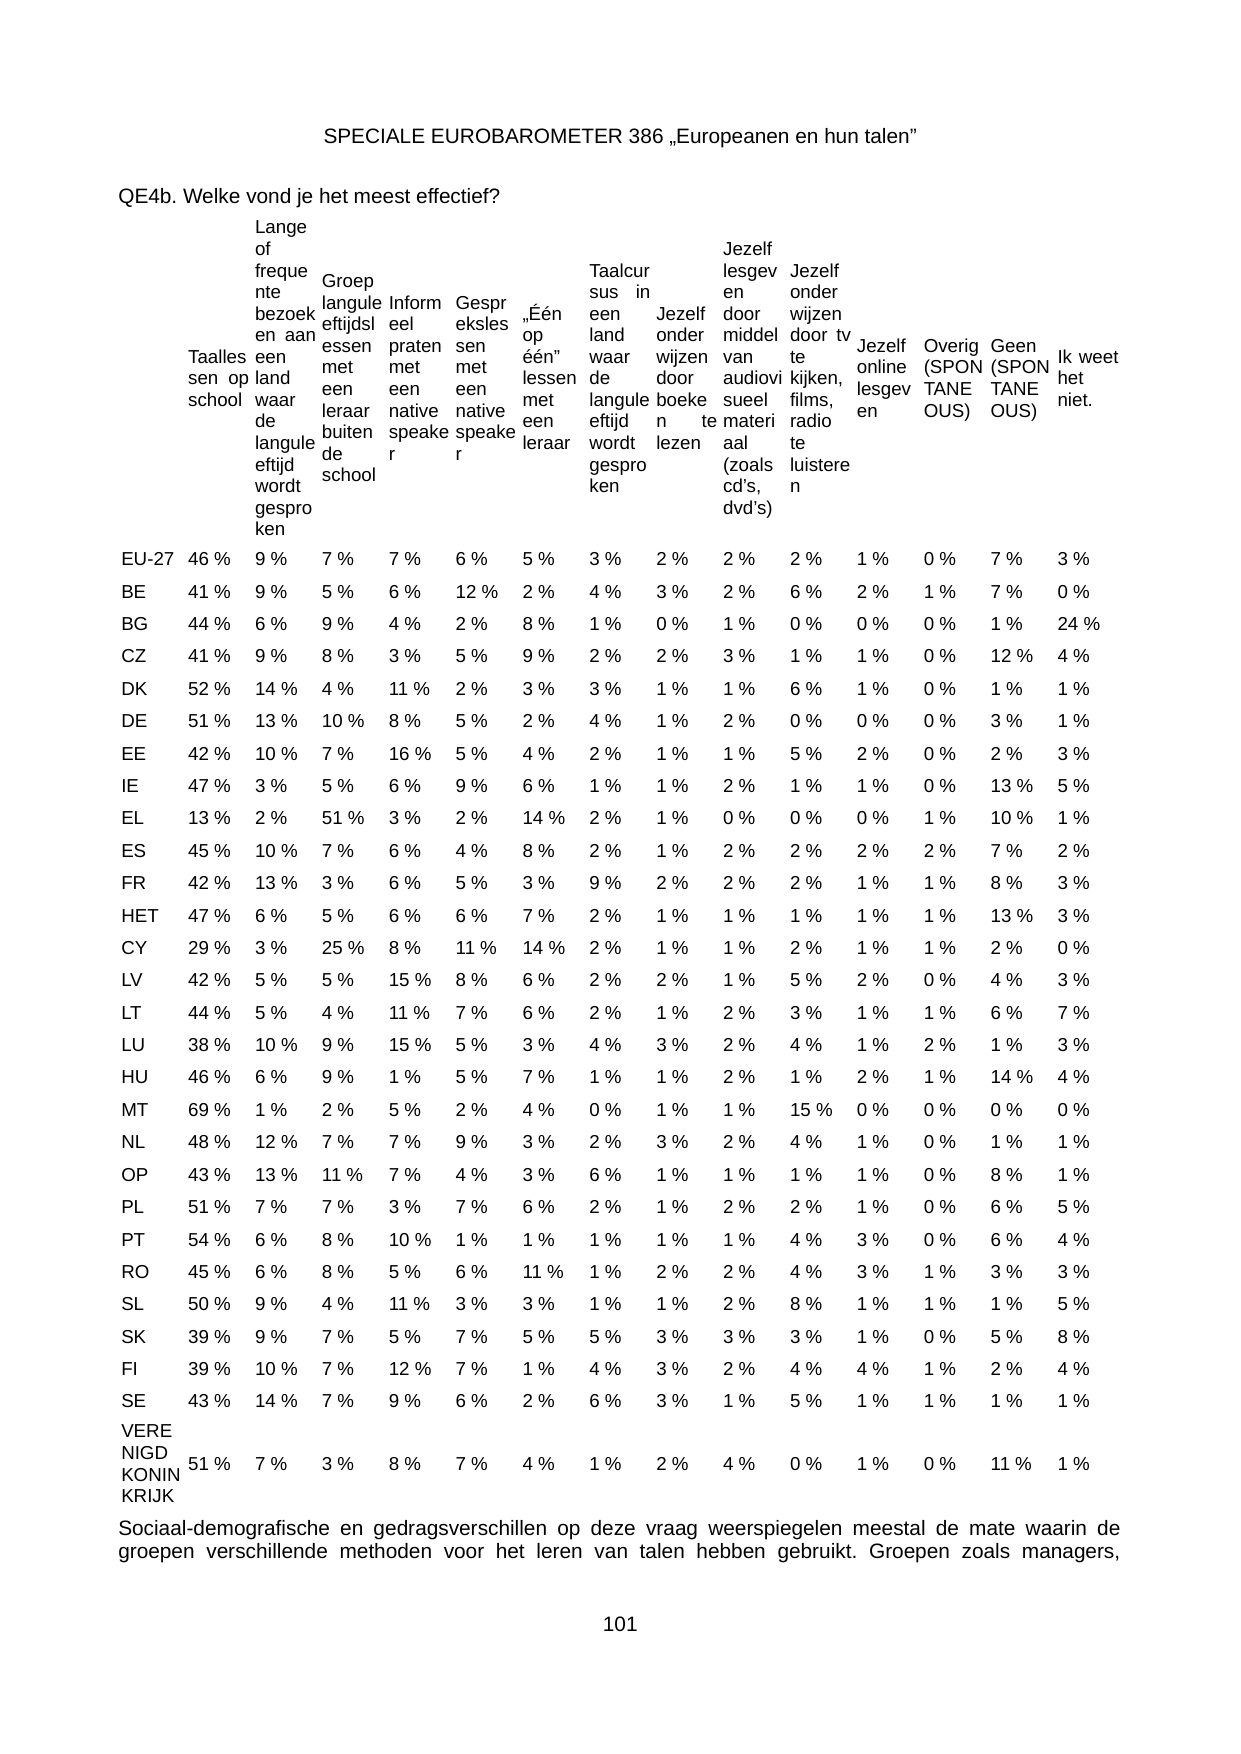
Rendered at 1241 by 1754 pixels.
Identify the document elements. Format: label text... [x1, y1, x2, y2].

table_cell 4 % [1054, 1223, 1121, 1255]
table_cell 1 % [1054, 802, 1121, 834]
table_cell 5 % [319, 575, 386, 607]
table_cell 47 % [185, 769, 252, 802]
table_cell 2 % [586, 964, 653, 996]
table_cell 4 % [386, 608, 452, 640]
table_cell 9 % [586, 867, 653, 899]
table_cell 7 % [319, 1191, 386, 1223]
table_cell 1 % [854, 672, 921, 704]
table_cell 3 % [720, 1320, 787, 1352]
table_cell 7 % [519, 1061, 586, 1093]
table_cell 8 % [519, 608, 586, 640]
table_cell 5 % [453, 867, 519, 899]
table_cell 43 % [185, 1385, 252, 1417]
table_cell 1 % [586, 1061, 653, 1093]
table_cell 4 % [854, 1353, 921, 1385]
table_cell 1 % [921, 802, 987, 834]
table_cell 8 % [519, 834, 586, 867]
table_cell 3 % [1054, 737, 1121, 769]
table_cell 2 % [653, 1417, 720, 1509]
table_cell 2 % [787, 931, 854, 964]
table_cell 0 % [787, 1417, 854, 1509]
table_cell 4 % [1054, 1353, 1121, 1385]
table_cell 4 % [519, 1093, 586, 1126]
table_header Geen (SPONTANEOUS) [988, 213, 1054, 543]
table_cell 1 % [1054, 672, 1121, 704]
table_cell 1 % [988, 1385, 1054, 1417]
table_cell 1 % [854, 899, 921, 931]
table_cell 3 % [319, 1417, 386, 1509]
table_cell 2 % [720, 705, 787, 737]
table_cell 3 % [252, 931, 319, 964]
table_cell 7 % [319, 1320, 386, 1352]
table_header Taalcursus in een land waar de languleeftijd wordt gesproken [586, 213, 653, 543]
table_cell 1 % [1054, 1158, 1121, 1191]
table_cell 7 % [988, 834, 1054, 867]
table_cell 0 % [586, 1093, 653, 1126]
table_cell 38 % [185, 1029, 252, 1061]
table_cell 9 % [319, 608, 386, 640]
table_cell 2 % [854, 1061, 921, 1093]
table_cell 1 % [720, 672, 787, 704]
table_cell 0 % [921, 608, 987, 640]
table_cell 2 % [720, 543, 787, 575]
table_cell 6 % [988, 1191, 1054, 1223]
text Sociaal-demografische en gedragsverschillen op deze vraag weerspiegelen meestal de mate waarin de groepen verschillende methoden voor het leren van talen hebben gebruikt. Groepen zoals managers, [118, 1515, 1122, 1563]
table_cell 25 % [319, 931, 386, 964]
table_cell 6 % [386, 575, 452, 607]
table_cell 0 % [787, 705, 854, 737]
table_cell SK [118, 1320, 185, 1352]
table_cell 8 % [988, 1158, 1054, 1191]
table_cell 0 % [787, 802, 854, 834]
table_cell 8 % [319, 1223, 386, 1255]
table_cell 2 % [653, 964, 720, 996]
table_cell 15 % [787, 1093, 854, 1126]
table_cell 6 % [453, 899, 519, 931]
table_cell 2 % [586, 834, 653, 867]
table_cell 2 % [720, 1255, 787, 1288]
table_cell 1 % [653, 1093, 720, 1126]
table_cell 5 % [1054, 1191, 1121, 1223]
table_cell 2 % [720, 1353, 787, 1385]
table_cell 5 % [787, 964, 854, 996]
table_cell 3 % [586, 543, 653, 575]
table_cell 4 % [519, 737, 586, 769]
table_cell 9 % [252, 1320, 319, 1352]
table_cell 1 % [653, 834, 720, 867]
table_cell 45 % [185, 834, 252, 867]
table_cell 6 % [988, 996, 1054, 1028]
table_cell 2 % [653, 640, 720, 672]
table_cell LV [118, 964, 185, 996]
table_cell 1 % [854, 931, 921, 964]
table_cell 0 % [921, 1191, 987, 1223]
table_cell CY [118, 931, 185, 964]
table_cell 3 % [386, 640, 452, 672]
table_cell 41 % [185, 575, 252, 607]
table_cell 44 % [185, 996, 252, 1028]
table_cell 5 % [252, 964, 319, 996]
table_cell 6 % [586, 1158, 653, 1191]
table_cell 7 % [453, 1191, 519, 1223]
table_cell 1 % [586, 608, 653, 640]
table_cell DE [118, 705, 185, 737]
table_cell 0 % [921, 1126, 987, 1158]
table_cell FI [118, 1353, 185, 1385]
table_cell 2 % [720, 834, 787, 867]
table_cell 1 % [854, 543, 921, 575]
table_cell 10 % [252, 834, 319, 867]
table_cell 39 % [185, 1353, 252, 1385]
table_cell 43 % [185, 1158, 252, 1191]
table_cell 0 % [854, 608, 921, 640]
table_cell 3 % [1054, 899, 1121, 931]
table_cell 1 % [586, 769, 653, 802]
table_cell 47 % [185, 899, 252, 931]
table_cell 9 % [453, 1126, 519, 1158]
table_cell 2 % [653, 543, 720, 575]
table_cell 5 % [386, 1255, 452, 1288]
table_header „Één op één” lessen met een leraar [519, 213, 586, 543]
table_cell 4 % [787, 1353, 854, 1385]
table_cell 39 % [185, 1320, 252, 1352]
table_cell 9 % [252, 1288, 319, 1320]
table_cell 4 % [453, 834, 519, 867]
table_cell 3 % [386, 802, 452, 834]
table_cell 51 % [185, 1191, 252, 1223]
table_cell 2 % [586, 996, 653, 1028]
table_cell 14 % [519, 802, 586, 834]
table_cell 7 % [252, 1417, 319, 1509]
table_cell 0 % [1054, 1093, 1121, 1126]
table_cell 11 % [386, 996, 452, 1028]
table_cell 3 % [653, 1353, 720, 1385]
table_cell 0 % [921, 1093, 987, 1126]
table_cell 1 % [787, 1158, 854, 1191]
table_cell MT [118, 1093, 185, 1126]
table_cell 46 % [185, 543, 252, 575]
table_cell 1 % [653, 1288, 720, 1320]
table_cell 1 % [988, 1288, 1054, 1320]
table_cell 8 % [787, 1288, 854, 1320]
table_header Groep languleeftijdslessen met een leraar buiten de school [319, 213, 386, 543]
table_cell 9 % [252, 543, 319, 575]
table_cell 1 % [854, 1385, 921, 1417]
table_cell EL [118, 802, 185, 834]
table_cell 1 % [720, 1093, 787, 1126]
table_cell 0 % [787, 608, 854, 640]
table_cell 2 % [252, 802, 319, 834]
table_cell 2 % [586, 802, 653, 834]
table_cell 16 % [386, 737, 452, 769]
table_cell CZ [118, 640, 185, 672]
table_cell 7 % [319, 543, 386, 575]
table_cell 13 % [185, 802, 252, 834]
table_cell EE [118, 737, 185, 769]
table_cell 10 % [386, 1223, 452, 1255]
table_cell 2 % [720, 867, 787, 899]
table_cell 0 % [921, 737, 987, 769]
table_cell 2 % [921, 1029, 987, 1061]
table_header Lange of frequente bezoeken aan een land waar de languleeftijd wordt gesproken [252, 213, 319, 543]
table_cell 7 % [319, 1126, 386, 1158]
table_cell 7 % [319, 834, 386, 867]
table_cell 2 % [720, 1126, 787, 1158]
table_cell 0 % [988, 1093, 1054, 1126]
table_cell 0 % [653, 608, 720, 640]
table_cell 12 % [386, 1353, 452, 1385]
table_cell 3 % [854, 1255, 921, 1288]
table_cell 54 % [185, 1223, 252, 1255]
table_cell 2 % [854, 575, 921, 607]
table_cell 51 % [185, 705, 252, 737]
table_cell 6 % [453, 543, 519, 575]
table_cell 1 % [921, 931, 987, 964]
table_cell 15 % [386, 964, 452, 996]
table_cell 3 % [1054, 964, 1121, 996]
table_cell 3 % [653, 1385, 720, 1417]
table_cell 1 % [988, 608, 1054, 640]
table_cell 1 % [854, 1158, 921, 1191]
table_cell 3 % [653, 1320, 720, 1352]
table_cell 5 % [787, 737, 854, 769]
table_cell 1 % [854, 1417, 921, 1509]
table_cell 0 % [720, 802, 787, 834]
table_cell 10 % [319, 705, 386, 737]
table_cell 8 % [386, 931, 452, 964]
table_cell 3 % [653, 1126, 720, 1158]
table_cell 3 % [519, 1288, 586, 1320]
table_header Gesprekslessen met een native speaker [453, 213, 519, 543]
table_cell 1 % [720, 608, 787, 640]
table_cell PL [118, 1191, 185, 1223]
table_cell 3 % [453, 1288, 519, 1320]
table_cell 7 % [319, 737, 386, 769]
table_cell 1 % [787, 899, 854, 931]
table_cell 7 % [453, 1417, 519, 1509]
table_cell 3 % [519, 672, 586, 704]
table_cell 6 % [519, 964, 586, 996]
table_cell 7 % [519, 899, 586, 931]
table_cell 2 % [519, 575, 586, 607]
table_cell 0 % [921, 1158, 987, 1191]
table_cell 1 % [519, 1353, 586, 1385]
table_cell 51 % [319, 802, 386, 834]
table_cell 0 % [921, 1223, 987, 1255]
table_cell 1 % [653, 737, 720, 769]
table_cell 1 % [921, 1385, 987, 1417]
table_cell 69 % [185, 1093, 252, 1126]
table_cell 3 % [519, 1126, 586, 1158]
table_cell 2 % [787, 834, 854, 867]
table_cell 2 % [586, 737, 653, 769]
table_cell 1 % [653, 1158, 720, 1191]
table_cell 13 % [988, 769, 1054, 802]
table_cell 1 % [653, 1061, 720, 1093]
table_cell 2 % [586, 1191, 653, 1223]
table_cell 42 % [185, 737, 252, 769]
table_cell 2 % [787, 1191, 854, 1223]
table_cell HU [118, 1061, 185, 1093]
table_cell LT [118, 996, 185, 1028]
table_cell ES [118, 834, 185, 867]
table_cell 3 % [720, 640, 787, 672]
table_cell 0 % [921, 705, 987, 737]
table_cell 42 % [185, 867, 252, 899]
table_cell 1 % [1054, 1417, 1121, 1509]
table_cell 1 % [519, 1223, 586, 1255]
table_cell OP [118, 1158, 185, 1191]
table_cell 4 % [586, 575, 653, 607]
table_cell 6 % [519, 769, 586, 802]
table_cell 4 % [988, 964, 1054, 996]
table_cell 2 % [586, 1126, 653, 1158]
table_cell 13 % [252, 867, 319, 899]
table_cell 6 % [252, 1223, 319, 1255]
table_cell 1 % [854, 1191, 921, 1223]
table_cell 11 % [988, 1417, 1054, 1509]
table_cell 2 % [720, 575, 787, 607]
table_cell 13 % [252, 705, 319, 737]
table_cell 5 % [386, 1093, 452, 1126]
table_cell 2 % [453, 802, 519, 834]
table_cell EU-27 [118, 543, 185, 575]
table_cell 2 % [720, 769, 787, 802]
table_cell 8 % [319, 1255, 386, 1288]
table_cell 5 % [988, 1320, 1054, 1352]
table_cell 51 % [185, 1417, 252, 1509]
table_cell 5 % [386, 1320, 452, 1352]
table_cell 1 % [854, 1320, 921, 1352]
table_cell 2 % [921, 834, 987, 867]
table_cell 1 % [921, 1288, 987, 1320]
table_cell 5 % [252, 996, 319, 1028]
table_cell 1 % [854, 1126, 921, 1158]
table_cell 1 % [386, 1061, 452, 1093]
table_cell 2 % [453, 608, 519, 640]
text QE4b. Welke vond je het meest effectief? [118, 183, 1122, 207]
table_cell 3 % [252, 769, 319, 802]
table_cell LU [118, 1029, 185, 1061]
table_cell 2 % [720, 1288, 787, 1320]
table_header Informeel praten met een native speaker [386, 213, 452, 543]
table_cell 42 % [185, 964, 252, 996]
table_cell 3 % [787, 996, 854, 1028]
table_cell 4 % [720, 1417, 787, 1509]
table_cell 3 % [586, 672, 653, 704]
table_cell VERENIGD KONINKRIJK [118, 1417, 185, 1509]
table_cell 7 % [453, 1320, 519, 1352]
table_cell 9 % [252, 575, 319, 607]
table_cell 0 % [1054, 931, 1121, 964]
table_cell 7 % [453, 1353, 519, 1385]
table_cell 2 % [854, 737, 921, 769]
table_cell 12 % [453, 575, 519, 607]
table_cell 1 % [653, 1223, 720, 1255]
table_cell 8 % [988, 867, 1054, 899]
table_cell 3 % [653, 575, 720, 607]
table_cell SE [118, 1385, 185, 1417]
table_cell 2 % [720, 1061, 787, 1093]
table_cell 7 % [319, 1353, 386, 1385]
table_cell 1 % [921, 1061, 987, 1093]
table_cell 12 % [252, 1126, 319, 1158]
table_cell 5 % [453, 1029, 519, 1061]
table_cell 1 % [653, 996, 720, 1028]
table_cell 1 % [921, 1353, 987, 1385]
table_cell 1 % [921, 1255, 987, 1288]
table_cell 6 % [787, 672, 854, 704]
table_cell 10 % [988, 802, 1054, 834]
table_cell RO [118, 1255, 185, 1288]
table_cell 41 % [185, 640, 252, 672]
table_cell 1 % [653, 802, 720, 834]
table_header Jezelf online lesgeven [854, 213, 921, 543]
table_cell 7 % [988, 543, 1054, 575]
table_cell 1 % [988, 1029, 1054, 1061]
table_cell 0 % [854, 705, 921, 737]
table_cell 2 % [586, 899, 653, 931]
table_cell 3 % [787, 1320, 854, 1352]
table_cell 3 % [386, 1191, 452, 1223]
table_cell 1 % [1054, 1126, 1121, 1158]
table_cell 6 % [787, 575, 854, 607]
table_cell 15 % [386, 1029, 452, 1061]
table_cell 0 % [1054, 575, 1121, 607]
table_cell 13 % [252, 1158, 319, 1191]
table_cell 7 % [319, 1385, 386, 1417]
table_cell 11 % [453, 931, 519, 964]
table_cell 8 % [1054, 1320, 1121, 1352]
table_cell 9 % [453, 769, 519, 802]
table_cell 0 % [854, 1093, 921, 1126]
table_cell 1 % [653, 1191, 720, 1223]
table_header [118, 213, 185, 543]
table_cell 3 % [519, 1158, 586, 1191]
table_cell 4 % [787, 1223, 854, 1255]
table_cell 6 % [386, 834, 452, 867]
table_cell 1 % [921, 575, 987, 607]
table_cell 4 % [453, 1158, 519, 1191]
table_cell 1 % [988, 1126, 1054, 1158]
table_cell 5 % [453, 705, 519, 737]
table_cell 5 % [319, 964, 386, 996]
table_header Jezelf onderwijzen door tv te kijken, films, radio te luisteren [787, 213, 854, 543]
table_cell 0 % [921, 1417, 987, 1509]
table_cell 1 % [854, 1288, 921, 1320]
table_cell 6 % [453, 1255, 519, 1288]
table_cell 4 % [787, 1126, 854, 1158]
table_cell 2 % [787, 543, 854, 575]
table_cell 2 % [653, 1255, 720, 1288]
table_cell 11 % [319, 1158, 386, 1191]
table_cell 5 % [1054, 1288, 1121, 1320]
table_header Jezelf onderwijzen door boeken te lezen [653, 213, 720, 543]
table_cell 3 % [519, 867, 586, 899]
table_cell 1 % [921, 867, 987, 899]
table_cell 5 % [453, 737, 519, 769]
table_cell 1 % [720, 1158, 787, 1191]
table_cell 8 % [386, 705, 452, 737]
table_cell 2 % [988, 1353, 1054, 1385]
table_cell 1 % [653, 769, 720, 802]
table_cell 1 % [586, 1288, 653, 1320]
table_cell DK [118, 672, 185, 704]
table_cell 1 % [453, 1223, 519, 1255]
table_cell 5 % [586, 1320, 653, 1352]
table_cell 2 % [720, 1191, 787, 1223]
table_cell 6 % [386, 867, 452, 899]
table_cell 2 % [854, 834, 921, 867]
table_cell 2 % [1054, 834, 1121, 867]
table_cell 9 % [252, 640, 319, 672]
table_cell 3 % [988, 705, 1054, 737]
table_cell SL [118, 1288, 185, 1320]
table_cell HET [118, 899, 185, 931]
table_cell 4 % [787, 1255, 854, 1288]
table_cell 0 % [854, 802, 921, 834]
table_cell 4 % [519, 1417, 586, 1509]
table_cell 5 % [453, 640, 519, 672]
table_cell 4 % [586, 1353, 653, 1385]
table_cell 3 % [319, 867, 386, 899]
table_cell 44 % [185, 608, 252, 640]
table_cell 4 % [319, 996, 386, 1028]
table_cell 5 % [519, 1320, 586, 1352]
table_cell 0 % [921, 1320, 987, 1352]
table_cell 3 % [1054, 1029, 1121, 1061]
table_cell 4 % [1054, 640, 1121, 672]
table_cell 5 % [319, 769, 386, 802]
table_cell 1 % [988, 672, 1054, 704]
table_cell 2 % [319, 1093, 386, 1126]
table_cell 4 % [586, 705, 653, 737]
table_cell 29 % [185, 931, 252, 964]
table_cell 13 % [988, 899, 1054, 931]
table_cell 6 % [386, 769, 452, 802]
table_cell 45 % [185, 1255, 252, 1288]
table_header Ik weet het niet. [1054, 213, 1121, 543]
table_cell 14 % [252, 1385, 319, 1417]
table_cell 4 % [787, 1029, 854, 1061]
table_cell 6 % [519, 1191, 586, 1223]
table_cell 2 % [720, 996, 787, 1028]
table_cell 5 % [319, 899, 386, 931]
table_cell 7 % [386, 1126, 452, 1158]
table_cell 9 % [319, 1061, 386, 1093]
table_cell 48 % [185, 1126, 252, 1158]
table_cell 7 % [988, 575, 1054, 607]
table_cell 1 % [921, 996, 987, 1028]
table_cell 7 % [386, 543, 452, 575]
table_cell 6 % [252, 899, 319, 931]
table_cell 0 % [921, 769, 987, 802]
table_cell BG [118, 608, 185, 640]
table_cell 2 % [586, 640, 653, 672]
table_cell 46 % [185, 1061, 252, 1093]
table_cell 1 % [854, 640, 921, 672]
table_cell 1 % [653, 672, 720, 704]
table_cell 2 % [720, 1029, 787, 1061]
table_cell 24 % [1054, 608, 1121, 640]
table_cell 9 % [386, 1385, 452, 1417]
table_cell 2 % [787, 867, 854, 899]
table_cell 1 % [586, 1417, 653, 1509]
table_cell 1 % [854, 1029, 921, 1061]
table_cell 1 % [854, 769, 921, 802]
table_cell 1 % [1054, 705, 1121, 737]
table_cell 9 % [319, 1029, 386, 1061]
table_cell 6 % [586, 1385, 653, 1417]
table_cell 0 % [921, 672, 987, 704]
table_cell PT [118, 1223, 185, 1255]
table_cell 2 % [854, 964, 921, 996]
table_cell 1 % [586, 1255, 653, 1288]
table_cell 10 % [252, 737, 319, 769]
table_cell 1 % [787, 769, 854, 802]
table_cell 1 % [653, 931, 720, 964]
table_cell 0 % [921, 640, 987, 672]
table_cell 7 % [1054, 996, 1121, 1028]
table_cell 3 % [1054, 543, 1121, 575]
table_cell 5 % [453, 1061, 519, 1093]
table_cell 1 % [921, 899, 987, 931]
table_cell 4 % [319, 672, 386, 704]
table_cell 3 % [519, 1029, 586, 1061]
table_cell 4 % [1054, 1061, 1121, 1093]
table_cell 1 % [787, 1061, 854, 1093]
table_cell 14 % [252, 672, 319, 704]
table_cell 6 % [519, 996, 586, 1028]
table_cell 2 % [453, 672, 519, 704]
table_cell 52 % [185, 672, 252, 704]
table_cell 8 % [453, 964, 519, 996]
table_cell 7 % [386, 1158, 452, 1191]
table_cell 7 % [252, 1191, 319, 1223]
table_cell 3 % [1054, 867, 1121, 899]
table_cell 1 % [1054, 1385, 1121, 1417]
table_cell 11 % [386, 672, 452, 704]
table_cell 3 % [988, 1255, 1054, 1288]
table_cell 3 % [653, 1029, 720, 1061]
table_cell 8 % [386, 1417, 452, 1509]
table_cell 1 % [720, 1223, 787, 1255]
table_cell 2 % [519, 705, 586, 737]
table_cell 5 % [519, 543, 586, 575]
table_cell 5 % [1054, 769, 1121, 802]
table_cell 4 % [319, 1288, 386, 1320]
table_header Overig (SPONTANEOUS) [921, 213, 987, 543]
table_cell 3 % [1054, 1255, 1121, 1288]
table_cell 1 % [653, 899, 720, 931]
table_cell 10 % [252, 1353, 319, 1385]
table_cell 8 % [319, 640, 386, 672]
table_cell 4 % [586, 1029, 653, 1061]
table_cell 2 % [988, 931, 1054, 964]
table_cell 2 % [988, 737, 1054, 769]
table_cell 1 % [653, 705, 720, 737]
table_cell 6 % [252, 608, 319, 640]
table_cell 6 % [252, 1255, 319, 1288]
table_cell 14 % [519, 931, 586, 964]
table_cell 9 % [519, 640, 586, 672]
table_cell 14 % [988, 1061, 1054, 1093]
table_cell 2 % [519, 1385, 586, 1417]
table_cell 3 % [854, 1223, 921, 1255]
table_cell 1 % [720, 964, 787, 996]
table_cell 2 % [586, 931, 653, 964]
table_cell 12 % [988, 640, 1054, 672]
table_cell 5 % [787, 1385, 854, 1417]
table_cell 6 % [988, 1223, 1054, 1255]
table_cell 1 % [252, 1093, 319, 1126]
table_cell 0 % [921, 543, 987, 575]
table_header Jezelf lesgeven door middel van audiovisueel materiaal (zoals cd’s, dvd’s) [720, 213, 787, 543]
table_cell 1 % [586, 1223, 653, 1255]
table_cell 1 % [787, 640, 854, 672]
table_cell 11 % [519, 1255, 586, 1288]
table_cell 1 % [854, 867, 921, 899]
table_cell 7 % [453, 996, 519, 1028]
table_cell 1 % [720, 931, 787, 964]
table_cell 6 % [386, 899, 452, 931]
table_cell 1 % [854, 996, 921, 1028]
table_cell 6 % [453, 1385, 519, 1417]
table_cell NL [118, 1126, 185, 1158]
table_cell 6 % [252, 1061, 319, 1093]
table_cell 1 % [720, 899, 787, 931]
table_cell 1 % [720, 1385, 787, 1417]
table_cell BE [118, 575, 185, 607]
table_cell 10 % [252, 1029, 319, 1061]
table_cell 50 % [185, 1288, 252, 1320]
table_cell 2 % [653, 867, 720, 899]
table_cell IE [118, 769, 185, 802]
table_cell 1 % [720, 737, 787, 769]
table_cell 2 % [453, 1093, 519, 1126]
table_header Taallessen op school [185, 213, 252, 543]
table_cell FR [118, 867, 185, 899]
table_cell 0 % [921, 964, 987, 996]
table_cell 11 % [386, 1288, 452, 1320]
